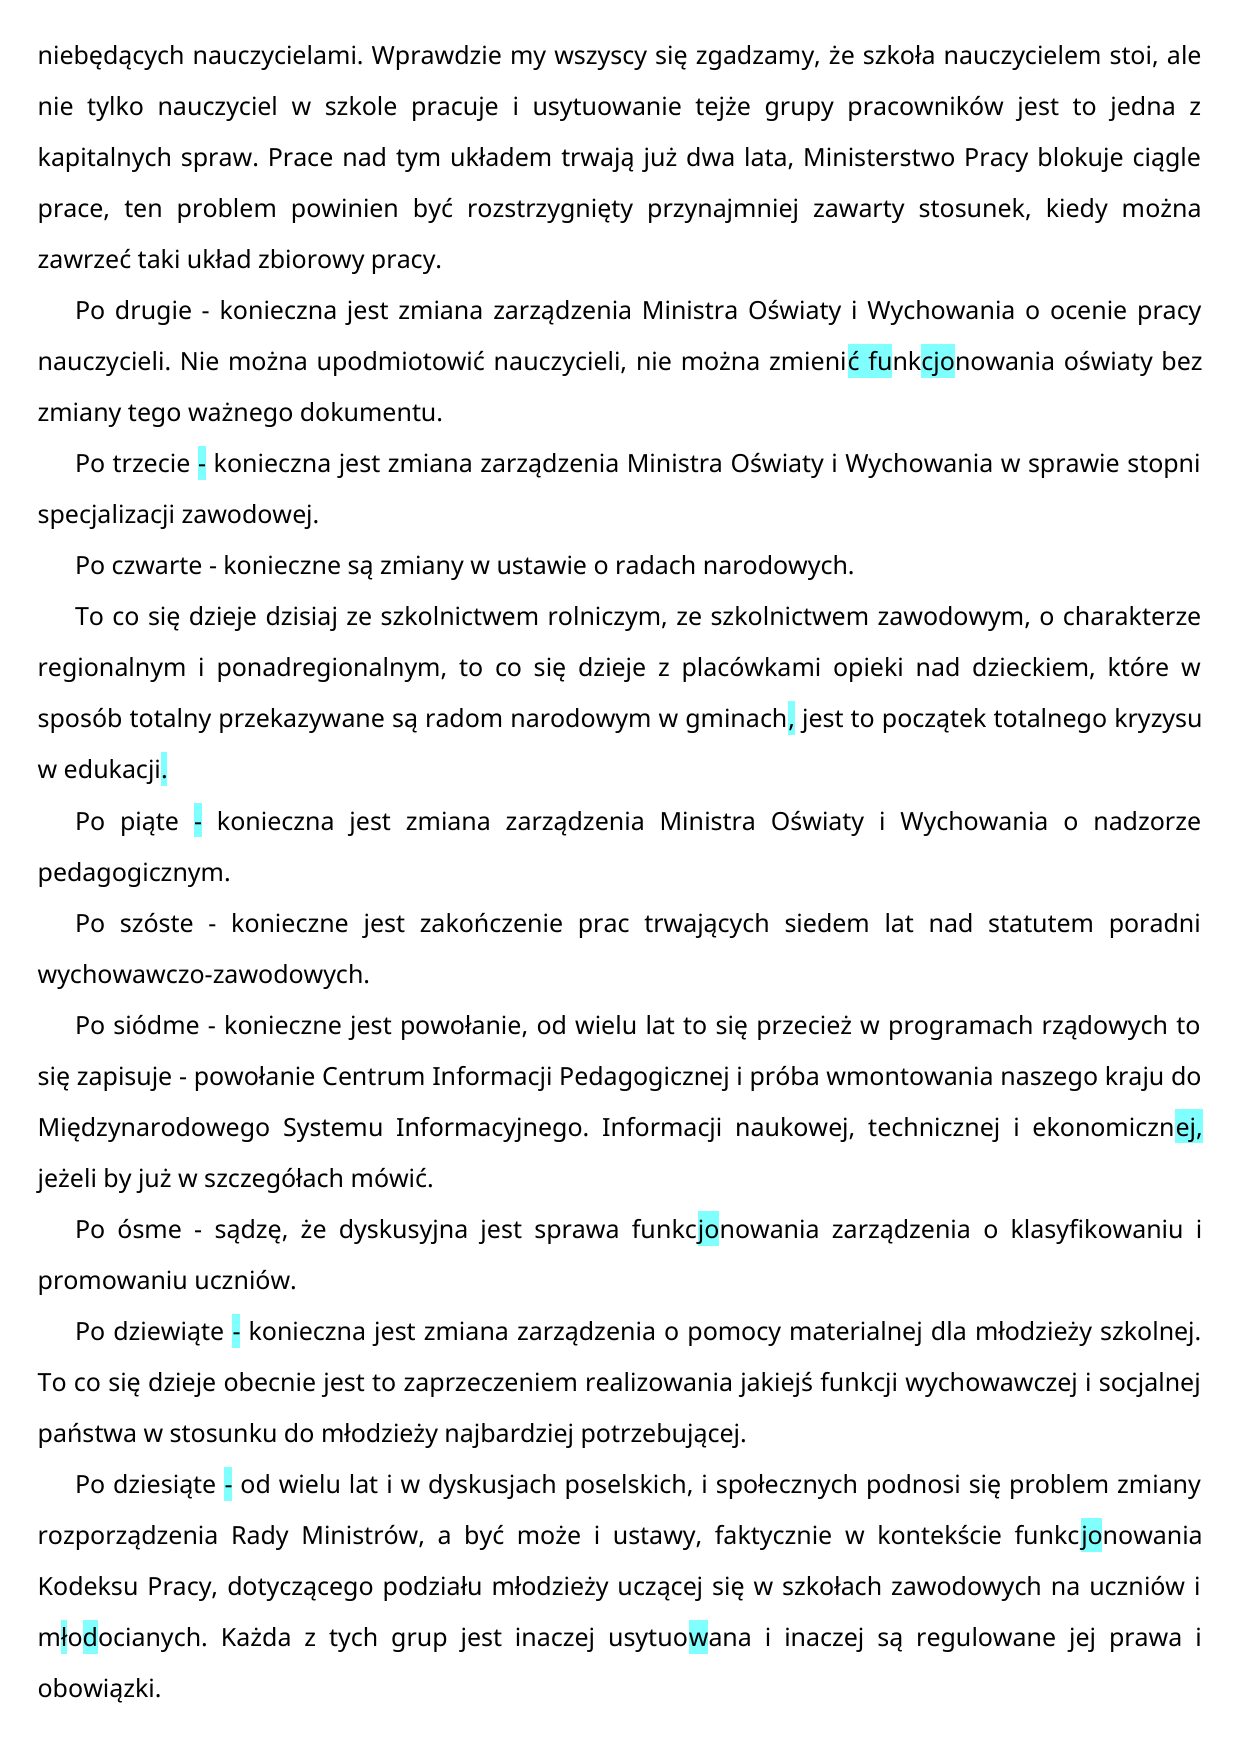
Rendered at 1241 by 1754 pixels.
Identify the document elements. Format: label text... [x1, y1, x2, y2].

text Po ósme - sądzę, że dyskusyjna jest sprawa funkcjonowania zarządzenia o klasyfikowaniu i promowaniu uczniów. [37, 1211, 1203, 1297]
text niebędących nauczycielami. Wprawdzie my wszyscy się zgadzamy, że szkoła nauczycielem stoi, ale nie tylko nauczyciel w szkole pracuje i usytuowanie tejże grupy pracowników jest to jedna z kapitalnych spraw. Prace nad tym układem trwają już dwa lata, Ministerstwo Pracy blokuje ciągle prace, ten problem powinien być rozstrzygnięty przynajmniej zawarty stosunek, kiedy można zawrzeć taki układ zbiorowy pracy. [37, 37, 1203, 276]
text To co się dzieje dzisiaj ze szkolnictwem rolniczym, ze szkolnictwem zawodowym, o charakterze regionalnym i ponadregionalnym, to co się dzieje z placówkami opieki nad dzieckiem, które w sposób totalny przekazywane są radom narodowym w gminach, jest to początek totalnego kryzysu w edukacji. [37, 599, 1203, 786]
text Po trzecie - konieczna jest zmiana zarządzenia Ministra Oświaty i Wychowania w sprawie stopni specjalizacji zawodowej. [37, 446, 1203, 531]
text Po dziesiąte - od wielu lat i w dyskusjach poselskich, i społecznych podnosi się problem zmiany rozporządzenia Rady Ministrów, a być może i ustawy, faktycznie w kontekście funkcjonowania Kodeksu Pracy, dotyczącego podziału młodzieży uczącej się w szkołach zawodowych na uczniów i młodocianych. Każda z tych grup jest inaczej usytuowana i inaczej są regulowane jej prawa i obowiązki. [37, 1467, 1203, 1705]
text Po piąte - konieczna jest zmiana zarządzenia Ministra Oświaty i Wychowania o nadzorze pedagogicznym. [37, 803, 1203, 888]
text Po drugie - konieczna jest zmiana zarządzenia Ministra Oświaty i Wychowania o ocenie pracy nauczycieli. Nie można upodmiotowić nauczycieli, nie można zmienić funkcjonowania oświaty bez zmiany tego ważnego dokumentu. [37, 293, 1203, 429]
text Po szóste - konieczne jest zakończenie prac trwających siedem lat nad statutem poradni wychowawczo-zawodowych. [37, 905, 1203, 990]
text Po siódme - konieczne jest powołanie, od wielu lat to się przecież w programach rządowych to się zapisuje - powołanie Centrum Informacji Pedagogicznej i próba wmontowania naszego kraju do Międzynarodowego Systemu Informacyjnego. Informacji naukowej, technicznej i ekonomicznej, jeżeli by już w szczegółach mówić. [37, 1007, 1203, 1194]
text Po dziewiąte - konieczna jest zmiana zarządzenia o pomocy materialnej dla młodzieży szkolnej. To co się dzieje obecnie jest to zaprzeczeniem realizowania jakiejś funkcji wychowawczej i socjalnej państwa w stosunku do młodzieży najbardziej potrzebującej. [37, 1313, 1203, 1450]
text Po czwarte - konieczne są zmiany w ustawie o radach narodowych. [37, 548, 1203, 582]
